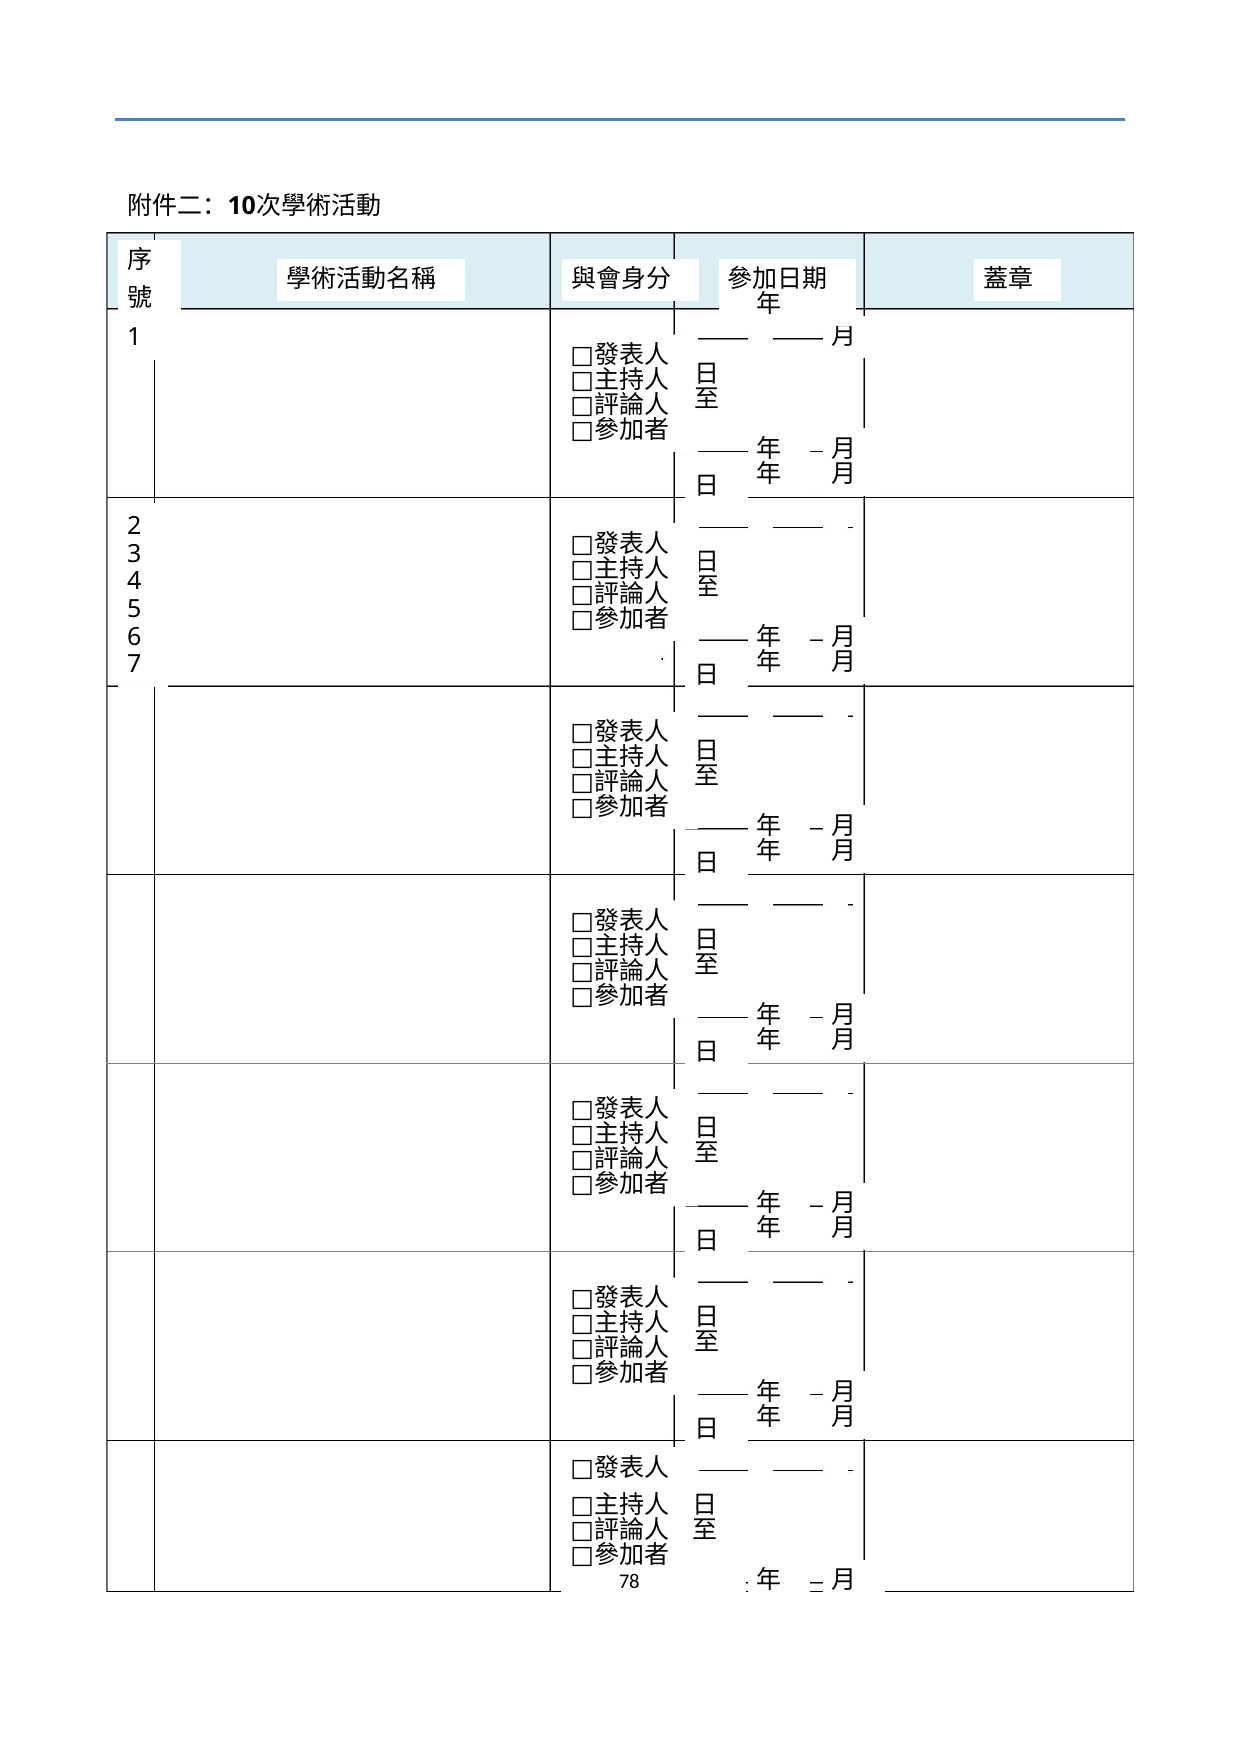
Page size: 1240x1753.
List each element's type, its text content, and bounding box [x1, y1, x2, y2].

text 日 [694, 1418, 739, 1443]
text □參加者 [570, 1544, 737, 1569]
text □參加者 [570, 1173, 690, 1198]
text 月 [831, 1217, 876, 1242]
text 月 [831, 1380, 876, 1405]
text 年 [756, 292, 847, 317]
text 月 [831, 1192, 876, 1217]
text 年 [756, 626, 801, 651]
picture [106, 232, 1134, 1592]
text 月 [831, 626, 876, 651]
text 月 [831, 437, 876, 462]
text 序 [127, 249, 172, 274]
text □參加者 [570, 607, 690, 632]
text □發表人 [570, 1456, 690, 1481]
text 月 [831, 814, 876, 839]
text 月 [831, 1405, 876, 1430]
text 至 [694, 1142, 739, 1167]
text 6 [127, 623, 159, 651]
text 月 [831, 1003, 876, 1028]
text □發表人 [570, 721, 690, 746]
text 年 [756, 1217, 801, 1242]
text □主持人 [570, 368, 685, 393]
text 與會身分 [571, 267, 691, 292]
text 學術活動名稱 [286, 267, 456, 292]
text 年 [756, 1569, 801, 1594]
text □參加者 [570, 418, 690, 443]
text 2 [127, 512, 159, 540]
text □發表人 [570, 343, 690, 368]
text 月 [831, 462, 876, 487]
text 5 [127, 595, 159, 623]
text 日 [694, 1229, 739, 1254]
text □評論人 [570, 1148, 685, 1173]
text 年 [756, 437, 801, 462]
text □參加者 [570, 1361, 690, 1386]
text 至 [694, 953, 739, 978]
text □主持人 [570, 746, 685, 771]
text □評論人 至 [570, 1519, 737, 1544]
text 3 [127, 540, 159, 568]
text 日 [694, 1117, 739, 1142]
text □發表人 [570, 532, 690, 557]
text 蓋章 [983, 267, 1053, 292]
text 年 [756, 1003, 801, 1028]
text 月 [831, 839, 876, 864]
text 日 [694, 362, 739, 387]
text 至 [699, 576, 739, 601]
text □評論人 [570, 582, 690, 607]
text 日 [694, 475, 739, 500]
text 至 [694, 764, 739, 789]
text □評論人 [570, 959, 685, 984]
text 年 [756, 814, 801, 839]
text 日 [694, 663, 739, 688]
text 參加日期 [728, 267, 847, 292]
text 日 [694, 852, 739, 877]
text 年 [756, 1192, 801, 1217]
text 年 [756, 462, 801, 487]
text □評論人 [570, 1336, 685, 1361]
text 1 [127, 324, 159, 351]
text □評論人 [570, 771, 685, 796]
text 7 [127, 651, 159, 678]
text □主持人 [570, 1311, 685, 1336]
text 年 [756, 1028, 801, 1053]
text 78 [618, 1569, 737, 1594]
text 年 [756, 1405, 801, 1430]
text □主持人 [570, 934, 685, 959]
text 號 [127, 286, 172, 311]
text 日 [694, 928, 739, 953]
text 日 [694, 1041, 739, 1066]
text 月 [831, 1569, 876, 1594]
text □主持人 [570, 1123, 685, 1148]
text 附件二：10次學術活動 [127, 193, 397, 220]
text 日 [699, 551, 739, 576]
text □發表人 [570, 1098, 690, 1123]
text □發表人 [570, 909, 690, 934]
text 年 [756, 651, 801, 676]
text 月 [831, 1028, 876, 1053]
text 至 [694, 1330, 739, 1355]
text 年 [756, 1380, 801, 1405]
text □發表人 [570, 1286, 690, 1311]
text 月 [831, 325, 876, 350]
text □主持人 [570, 557, 690, 582]
text 至 [694, 387, 739, 412]
text 日 [694, 1305, 739, 1330]
text 年 [756, 839, 801, 864]
text □評論人 [570, 393, 685, 418]
text 4 [127, 568, 159, 595]
text □主持人 日 [570, 1494, 737, 1519]
text □參加者 [570, 984, 690, 1009]
text 月 [831, 651, 876, 676]
text 日 [694, 739, 739, 764]
text □參加者 [570, 796, 690, 821]
